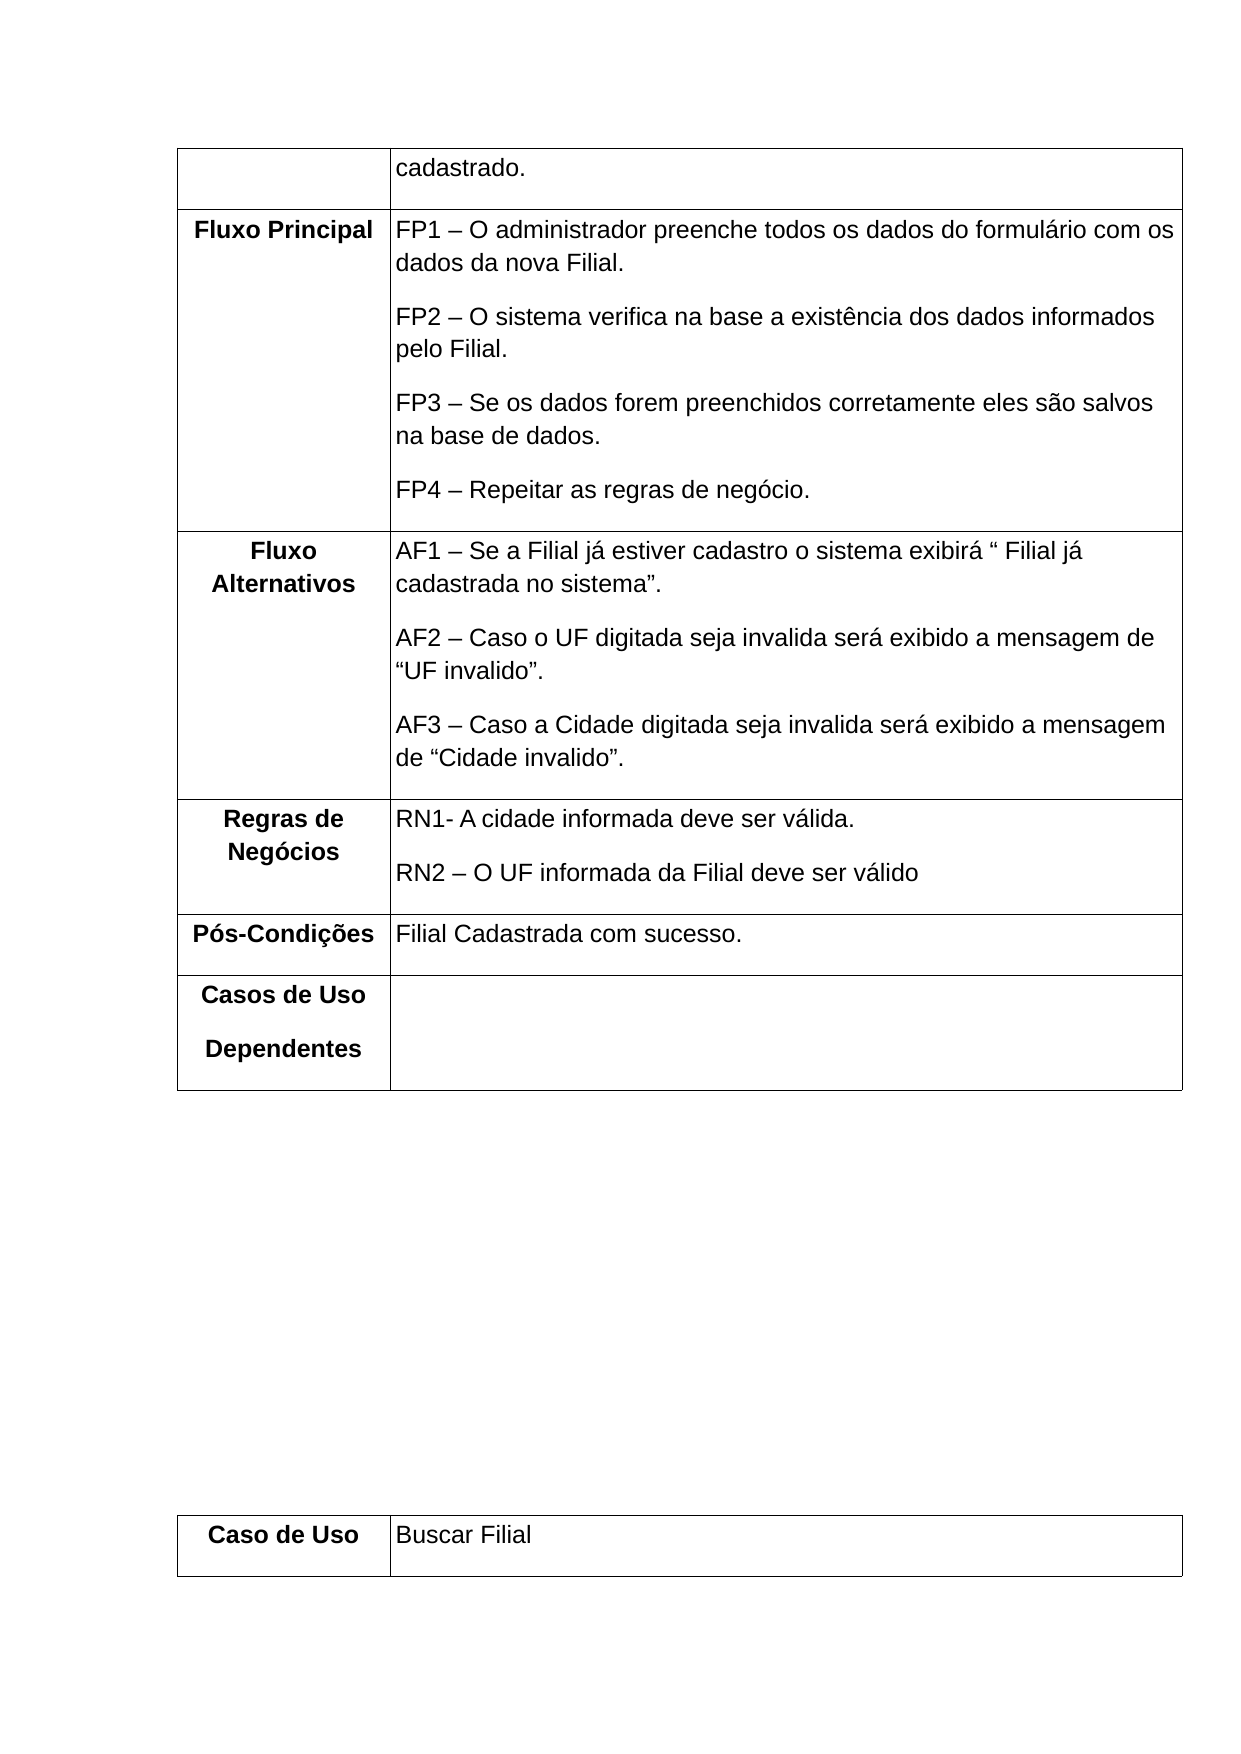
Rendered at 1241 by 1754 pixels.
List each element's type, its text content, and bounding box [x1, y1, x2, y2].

table_cell [391, 976, 1182, 1089]
table_cell Filial Cadastrada com sucesso. [391, 915, 1182, 974]
table_cell FP1 – O administrador preenche todos os dados do formulário com os dados da nova Filial. FP2 – O sistema verifica na base a existência dos dados informados pelo Filial. FP3 – Se os dados forem preenchidos corretamente eles são salvos na base de dados. FP4 – Repeitar as regras de negócio. [391, 210, 1182, 531]
table_cell Regras de Negócios [178, 800, 390, 913]
table_cell cadastrado. [391, 149, 1182, 209]
table_cell [178, 149, 390, 209]
table_cell Pós-Condições [178, 915, 390, 974]
table_header Buscar Filial [391, 1516, 1182, 1576]
table_header Caso de Uso [178, 1516, 390, 1576]
table_cell Casos de Uso Dependentes [178, 976, 390, 1089]
table_cell AF1 – Se a Filial já estiver cadastro o sistema exibirá “ Filial já cadastrada no sistema”. AF2 – Caso o UF digitada seja invalida será exibido a mensagem de “UF invalido”. AF3 – Caso a Cidade digitada seja invalida será exibido a mensagem de “Cidade invalido”. [391, 532, 1182, 798]
table_cell RN1- A cidade informada deve ser válida. RN2 – O UF informada da Filial deve ser válido [391, 800, 1182, 913]
table_cell Fluxo Principal [178, 210, 390, 531]
table_cell Fluxo Alternativos [178, 532, 390, 798]
